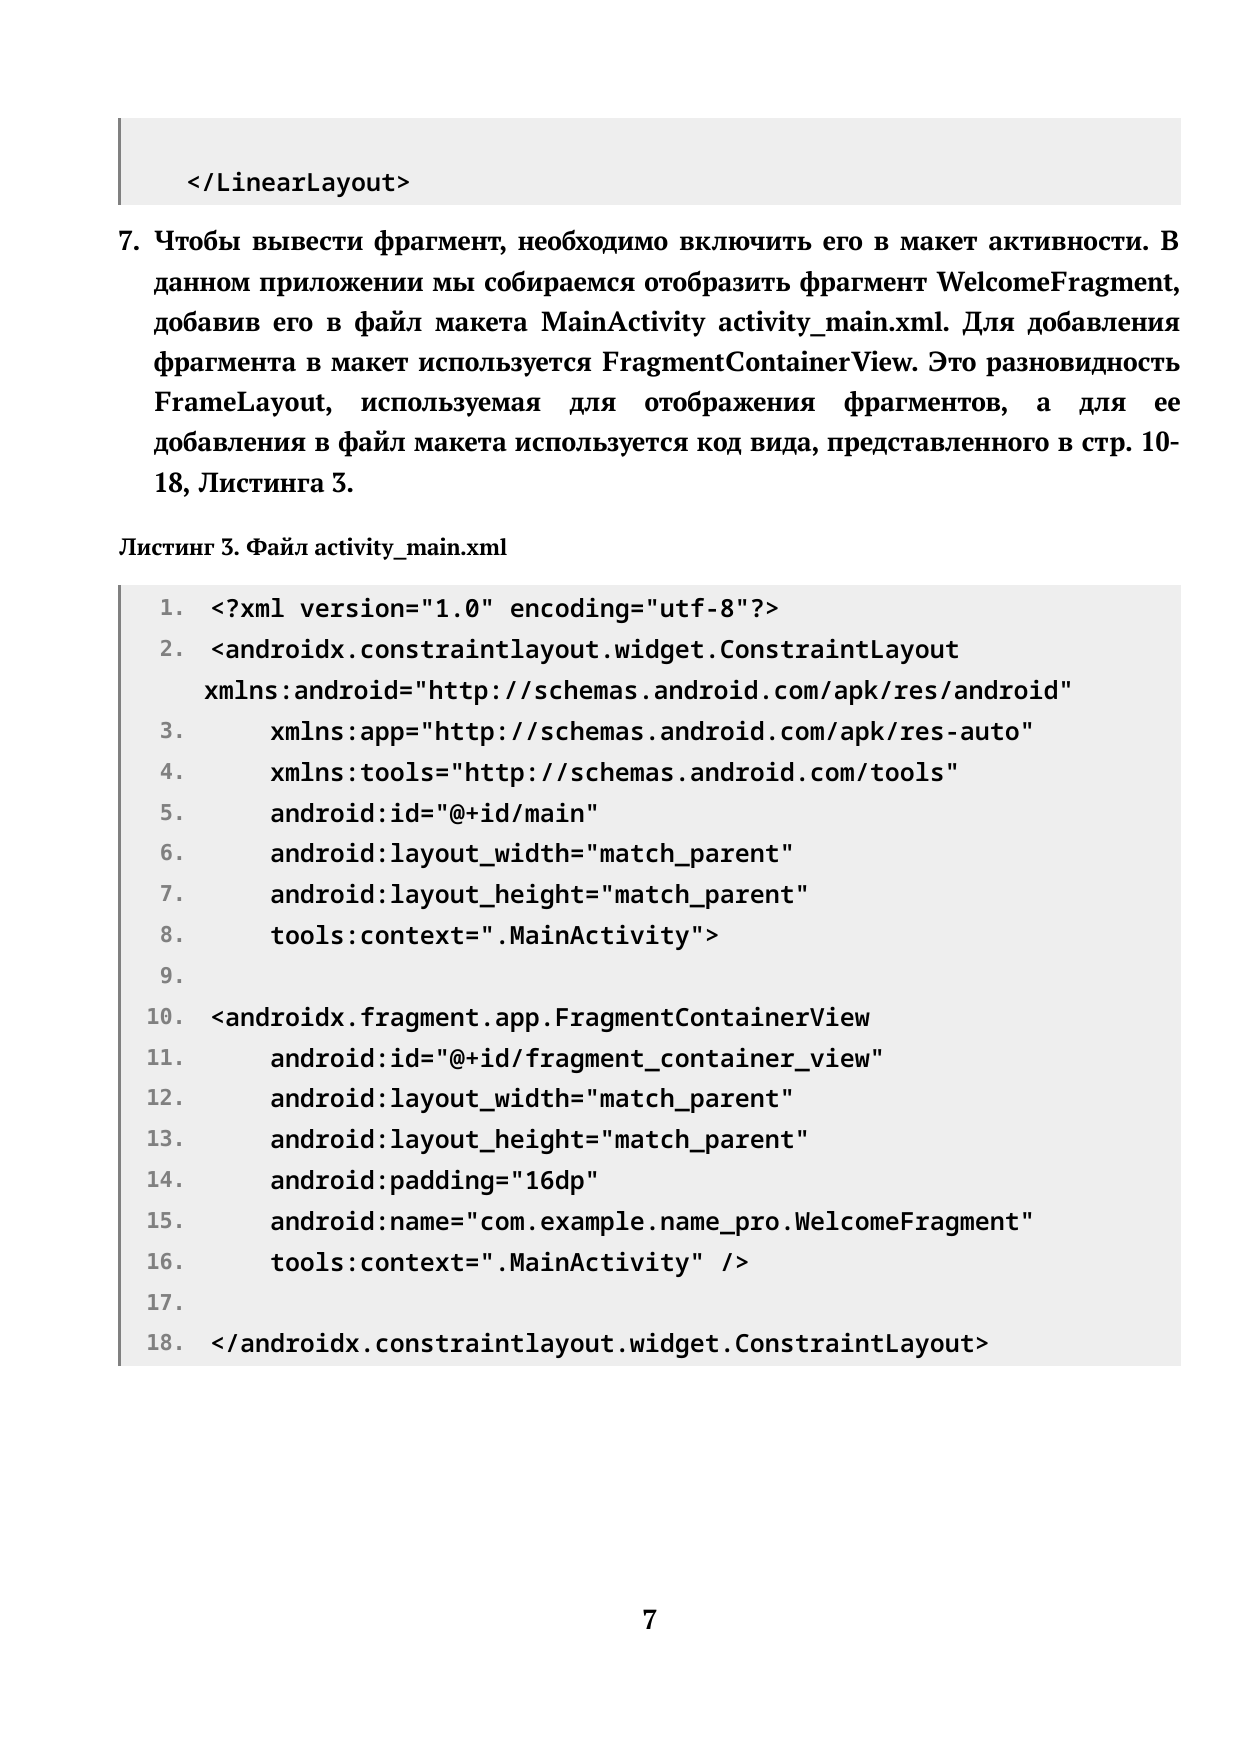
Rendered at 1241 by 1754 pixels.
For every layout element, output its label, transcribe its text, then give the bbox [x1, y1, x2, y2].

text Листинг 3. Файл activity_main.xml [118, 532, 1181, 561]
list xmlns:app="http://schemas.android.com/apk/res-auto" [121, 708, 1181, 748]
text </LinearLayout> [121, 159, 1181, 205]
list <androidx.fragment.app.FragmentContainerView [121, 993, 1181, 1033]
list tools:context=".MainActivity"> [121, 912, 1181, 952]
list android:layout_width="match_parent" [121, 1075, 1181, 1115]
list tools:context=".MainActivity" /> [121, 1238, 1181, 1278]
list xmlns:tools="http://schemas.android.com/tools" [121, 748, 1181, 788]
list android:padding="16dp" [121, 1157, 1181, 1197]
list android:layout_height="match_parent" [121, 871, 1181, 911]
list <?xml version="1.0" encoding="utf-8"?> [121, 585, 1181, 625]
list android:id="@+id/fragment_container_view" [121, 1034, 1181, 1074]
list android:layout_width="match_parent" [121, 830, 1181, 870]
list Чтобы вывести фрагмент, необходимо включить его в макет активности. В данном приложении мы собираемся отобразить фрагмент WelcomeFragment, добавив его в файл макета MainActivity activity_main.xml. Для добавления фрагмента в макет используется FragmentContainerView. Это разновидность FrameLayout, используемая для отображения фрагментов, а для ее добавления в файл макета используется код вида, представленного в стр. 10-18, Листинга 3. [118, 223, 1181, 498]
list <androidx.constraintlayout.widget.ConstraintLayout xmlns:android="http://schemas.android.com/apk/res/android" [121, 626, 1181, 707]
list android:name="com.example.name_pro.WelcomeFragment" [121, 1198, 1181, 1238]
list android:id="@+id/main" [121, 789, 1181, 829]
list </androidx.constraintlayout.widget.ConstraintLayout> [121, 1320, 1181, 1366]
list android:layout_height="match_parent" [121, 1116, 1181, 1156]
